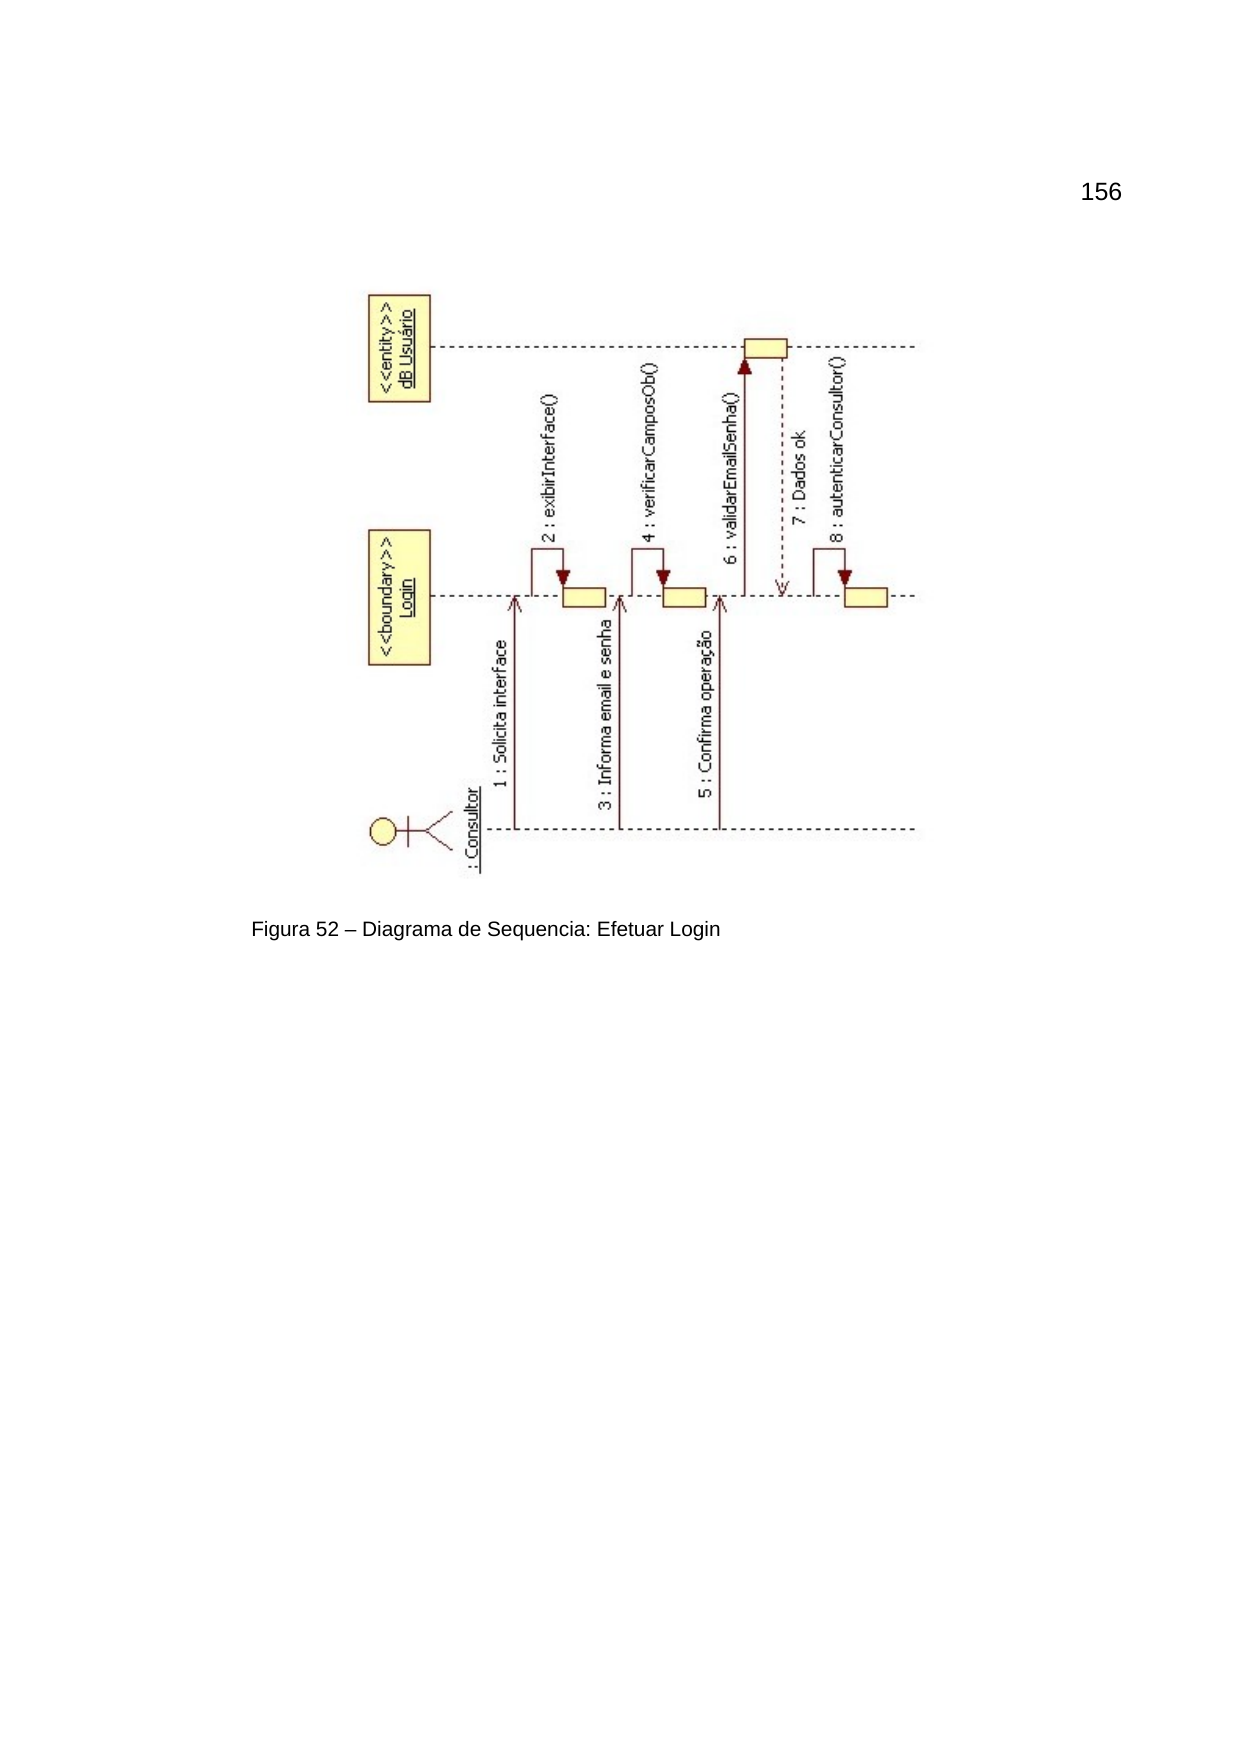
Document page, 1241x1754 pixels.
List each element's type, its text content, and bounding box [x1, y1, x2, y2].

picture [345, 265, 954, 918]
text Figura 52 – Diagrama de Sequencia: Efetuar Login [177, 918, 1122, 941]
